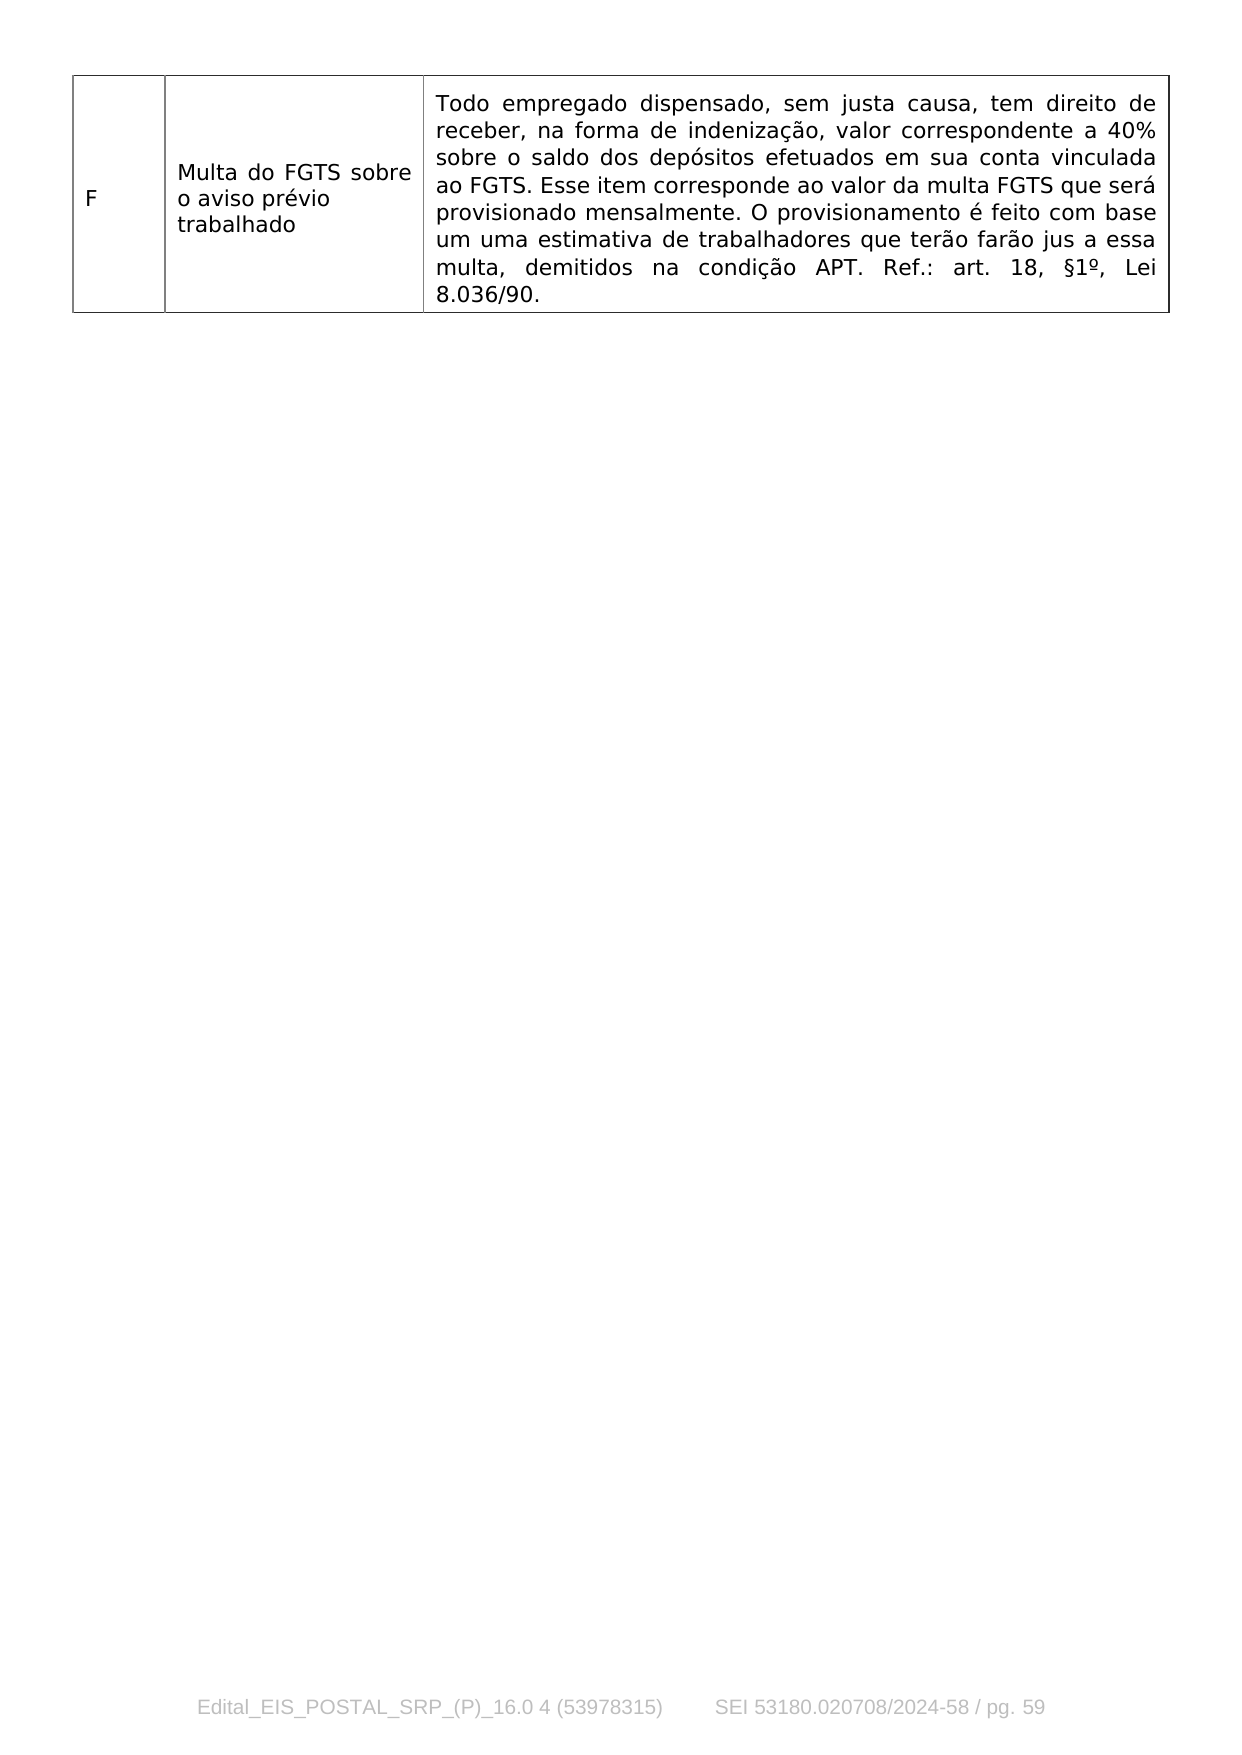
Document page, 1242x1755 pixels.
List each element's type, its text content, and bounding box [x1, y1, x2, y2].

table_header Multa do FGTS sobre o aviso prévio trabalhado [166, 76, 423, 312]
table_header F [74, 76, 164, 312]
table_header Todo empregado dispensado, sem justa causa, tem direito de receber, na forma de indenização, valor correspondente a 40% sobre o saldo dos depósitos efetuados em sua conta vinculada ao FGTS. Esse item corresponde ao valor da multa FGTS que será provisionado mensalmente. O provisionamento é feito com base um uma estimativa de trabalhadores que terão farão jus a essa multa, demitidos na condição APT. Ref.: art. 18, §1º, Lei 8.036/90. [424, 76, 1168, 312]
